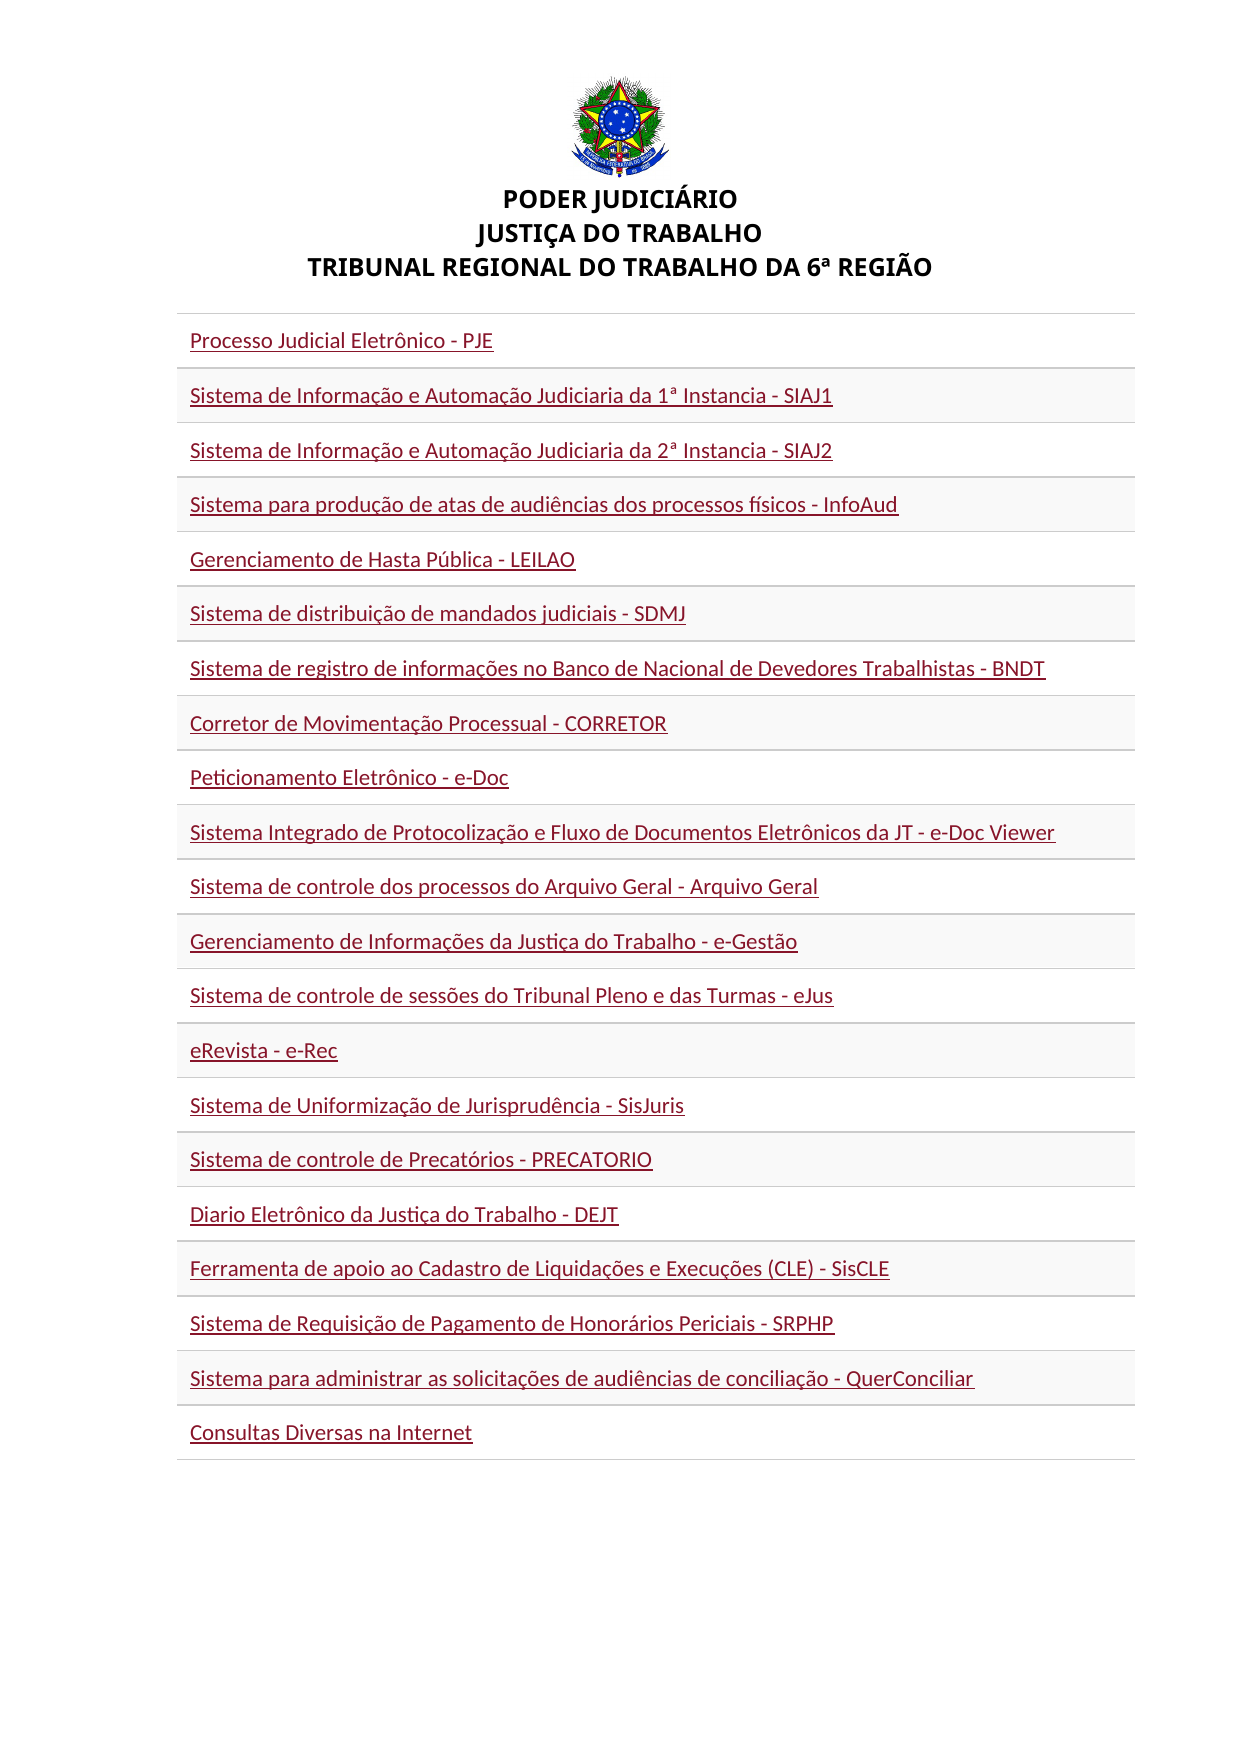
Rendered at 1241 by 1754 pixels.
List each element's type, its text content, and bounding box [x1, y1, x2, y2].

table_cell Sistema de Uniformização de Jurisprudência - SisJuris [177, 1078, 1135, 1131]
table_cell Sistema de distribuição de mandados judiciais - SDMJ [177, 587, 1135, 640]
table_cell Processo Judicial Eletrônico - PJE [177, 314, 1135, 367]
table_cell Sistema Integrado de Protocolização e Fluxo de Documentos Eletrônicos da JT - e-Doc Viewer [177, 805, 1135, 858]
table_cell Sistema de registro de informações no Banco de Nacional de Devedores Trabalhistas - BNDT [177, 642, 1135, 694]
table_cell Sistema de controle dos processos do Arquivo Geral - Arquivo Geral [177, 860, 1135, 913]
table_cell Sistema para administrar as solicitações de audiências de conciliação - QuerConciliar [177, 1351, 1135, 1404]
table_cell Diario Eletrônico da Justiça do Trabalho - DEJT [177, 1187, 1135, 1240]
table_cell eRevista - e-Rec [177, 1024, 1135, 1077]
table_cell Sistema de controle de sessões do Tribunal Pleno e das Turmas - eJus [177, 969, 1135, 1022]
table_cell Peticionamento Eletrônico - e-Doc [177, 751, 1135, 804]
table_cell Sistema para produção de atas de audiências dos processos físicos - InfoAud [177, 478, 1135, 531]
table_cell Ferramenta de apoio ao Cadastro de Liquidações e Execuções (CLE) - SisCLE [177, 1242, 1135, 1295]
table_cell Gerenciamento de Informações da Justiça do Trabalho - e-Gestão [177, 915, 1135, 967]
table_cell Sistema de Informação e Automação Judiciaria da 1ª Instancia - SIAJ1 [177, 369, 1135, 422]
table_cell Sistema de Requisição de Pagamento de Honorários Periciais - SRPHP [177, 1297, 1135, 1349]
table_cell Sistema de Informação e Automação Judiciaria da 2ª Instancia - SIAJ2 [177, 423, 1135, 476]
table_cell Sistema de controle de Precatórios - PRECATORIO [177, 1133, 1135, 1186]
table_cell Consultas Diversas na Internet [177, 1406, 1135, 1459]
table_cell Gerenciamento de Hasta Pública - LEILAO [177, 532, 1135, 585]
table_cell Corretor de Movimentação Processual - CORRETOR [177, 696, 1135, 749]
